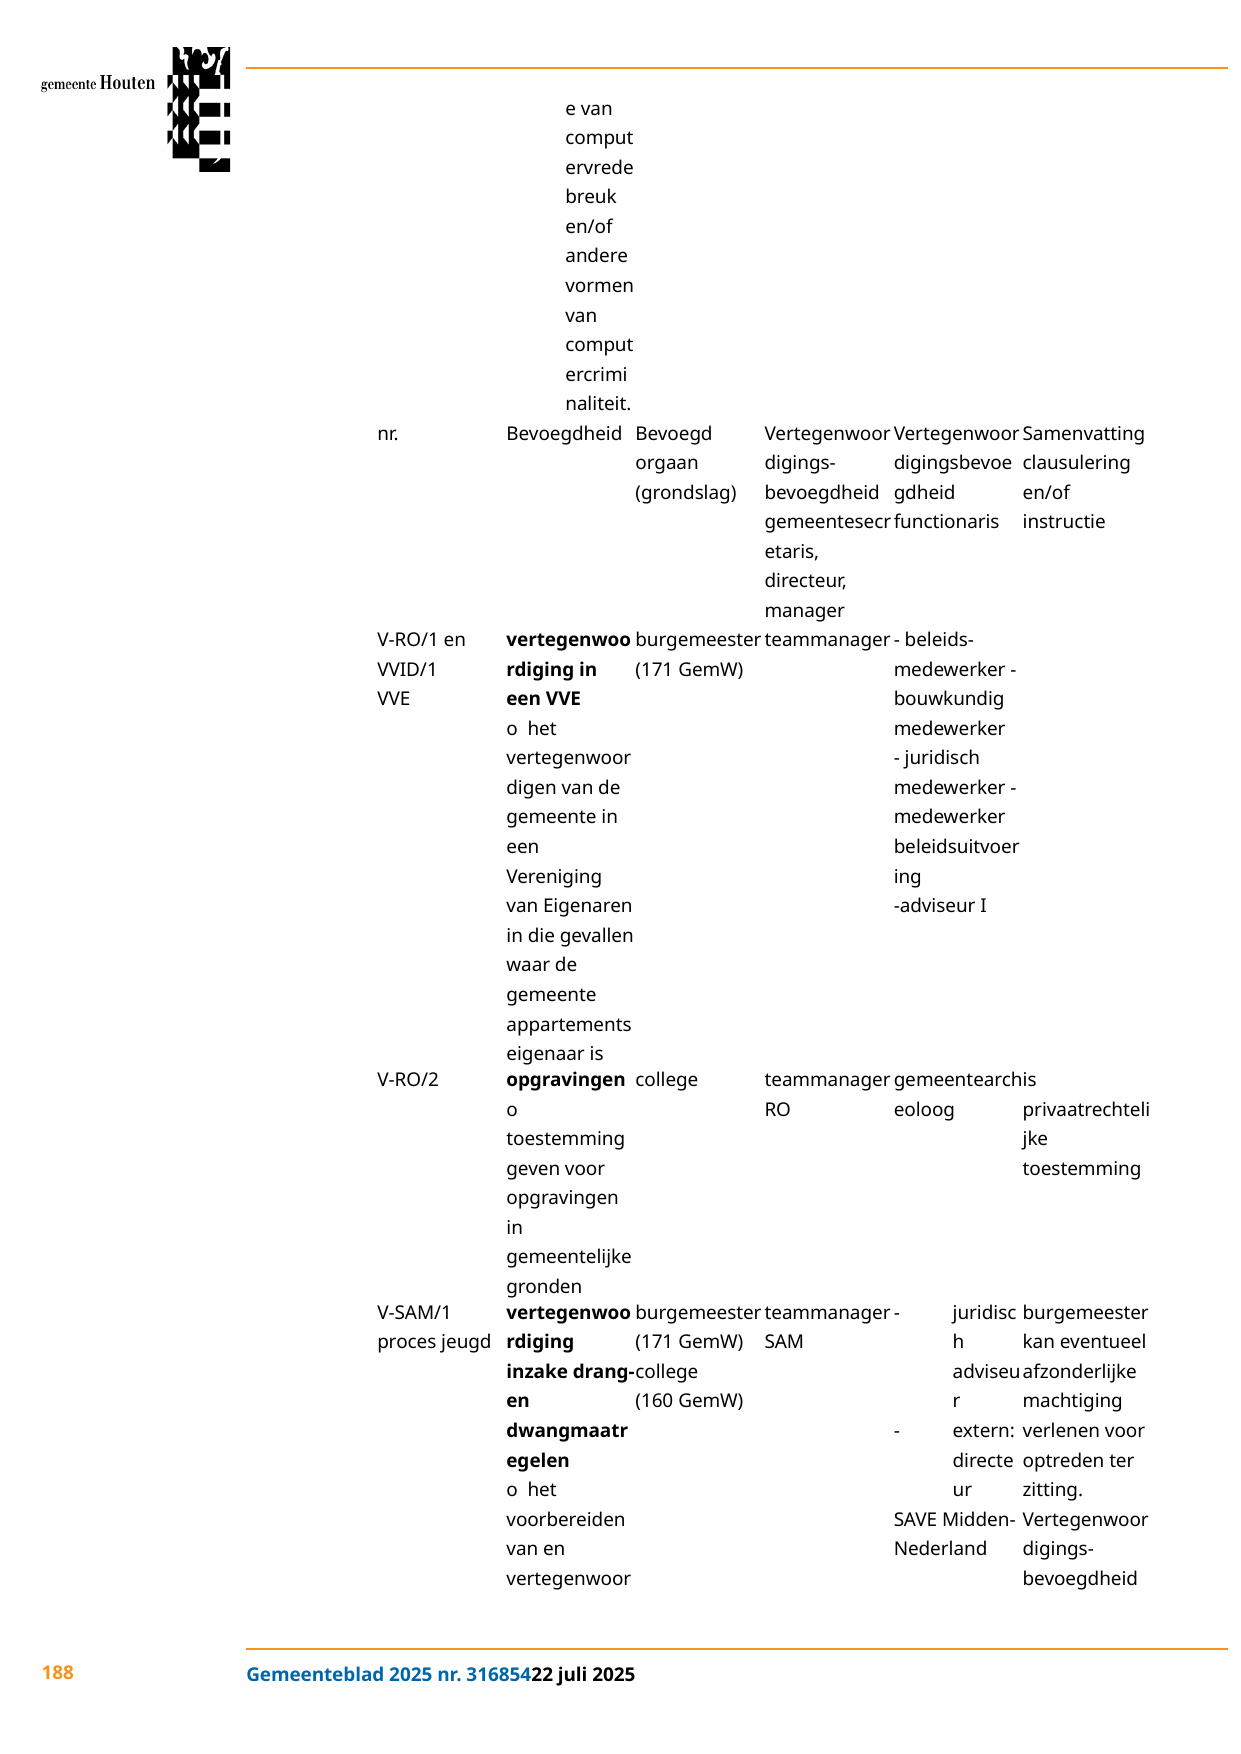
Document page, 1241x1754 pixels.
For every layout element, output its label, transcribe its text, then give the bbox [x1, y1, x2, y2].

table_header [1023, 626, 1152, 1066]
table_cell burgemeester kan eventueel afzonderlijke machtiging verlenen voor optreden ter zitting. Vertegenwoordigings-bevoegdheid [1023, 1299, 1152, 1591]
table_cell teammanager RO [764, 1066, 893, 1299]
table_cell juridisch adviseur extern: directeur SAVE Midden- Nederland [894, 1299, 1022, 1591]
table_cell [894, 95, 1022, 416]
table_header V-RO/1 en VVID/1 VVE [377, 626, 506, 1066]
table_cell opgravingen o toestemming geven voor opgravingen in gemeentelijke gronden [506, 1066, 635, 1299]
table_cell gemeentearcheoloog [894, 1066, 1022, 1299]
table_header Vertegenwoordigings- bevoegdheid gemeentesecretaris, directeur, manager [764, 420, 893, 623]
table_cell e van computervredebreuk en/of andere vormen van computercriminaliteit. [506, 95, 635, 416]
table_cell [248, 1066, 377, 1299]
table_cell [1023, 95, 1152, 416]
table_header [248, 420, 377, 623]
table_cell [377, 95, 506, 416]
table_header vertegenwoordiging in een VVE o het vertegenwoordigen van de gemeente in een Vereniging van Eigenaren in die gevallen waar de gemeente appartementseigenaar is [506, 626, 635, 1066]
table_cell [764, 95, 893, 416]
table_cell [248, 1299, 377, 1591]
table_header [248, 626, 377, 1066]
table_cell vertegenwoordiging inzake drang- en dwangmaatregelen o het voorbereiden van en vertegenwoor [506, 1299, 635, 1591]
table_header - beleids- medewerker - bouwkundig medewerker - juridisch medewerker -medewerker beleidsuitvoering -adviseur I [894, 626, 1022, 1066]
table_cell V-SAM/1 proces jeugd [377, 1299, 506, 1591]
table_cell is privaatrechtelijke toestemming [1023, 1066, 1152, 1299]
table_header teammanager [764, 626, 893, 1066]
picture [41, 47, 231, 172]
table_cell [635, 95, 764, 416]
table_header burgemeester (171 GemW) [635, 626, 764, 1066]
table_header Bevoegdheid [506, 420, 635, 623]
table_cell [248, 95, 377, 416]
table_cell teammanager SAM [764, 1299, 893, 1591]
table_header Samenvatting clausulering en/of instructie [1023, 420, 1152, 623]
table_cell college [635, 1066, 764, 1299]
table_cell burgemeester (171 GemW) college (160 GemW) [635, 1299, 764, 1591]
table_cell V-RO/2 [377, 1066, 506, 1299]
table_header Bevoegd orgaan (grondslag) [635, 420, 764, 623]
table_header nr. [377, 420, 506, 623]
table_header Vertegenwoordigingsbevoegdheid functionaris [894, 420, 1022, 623]
